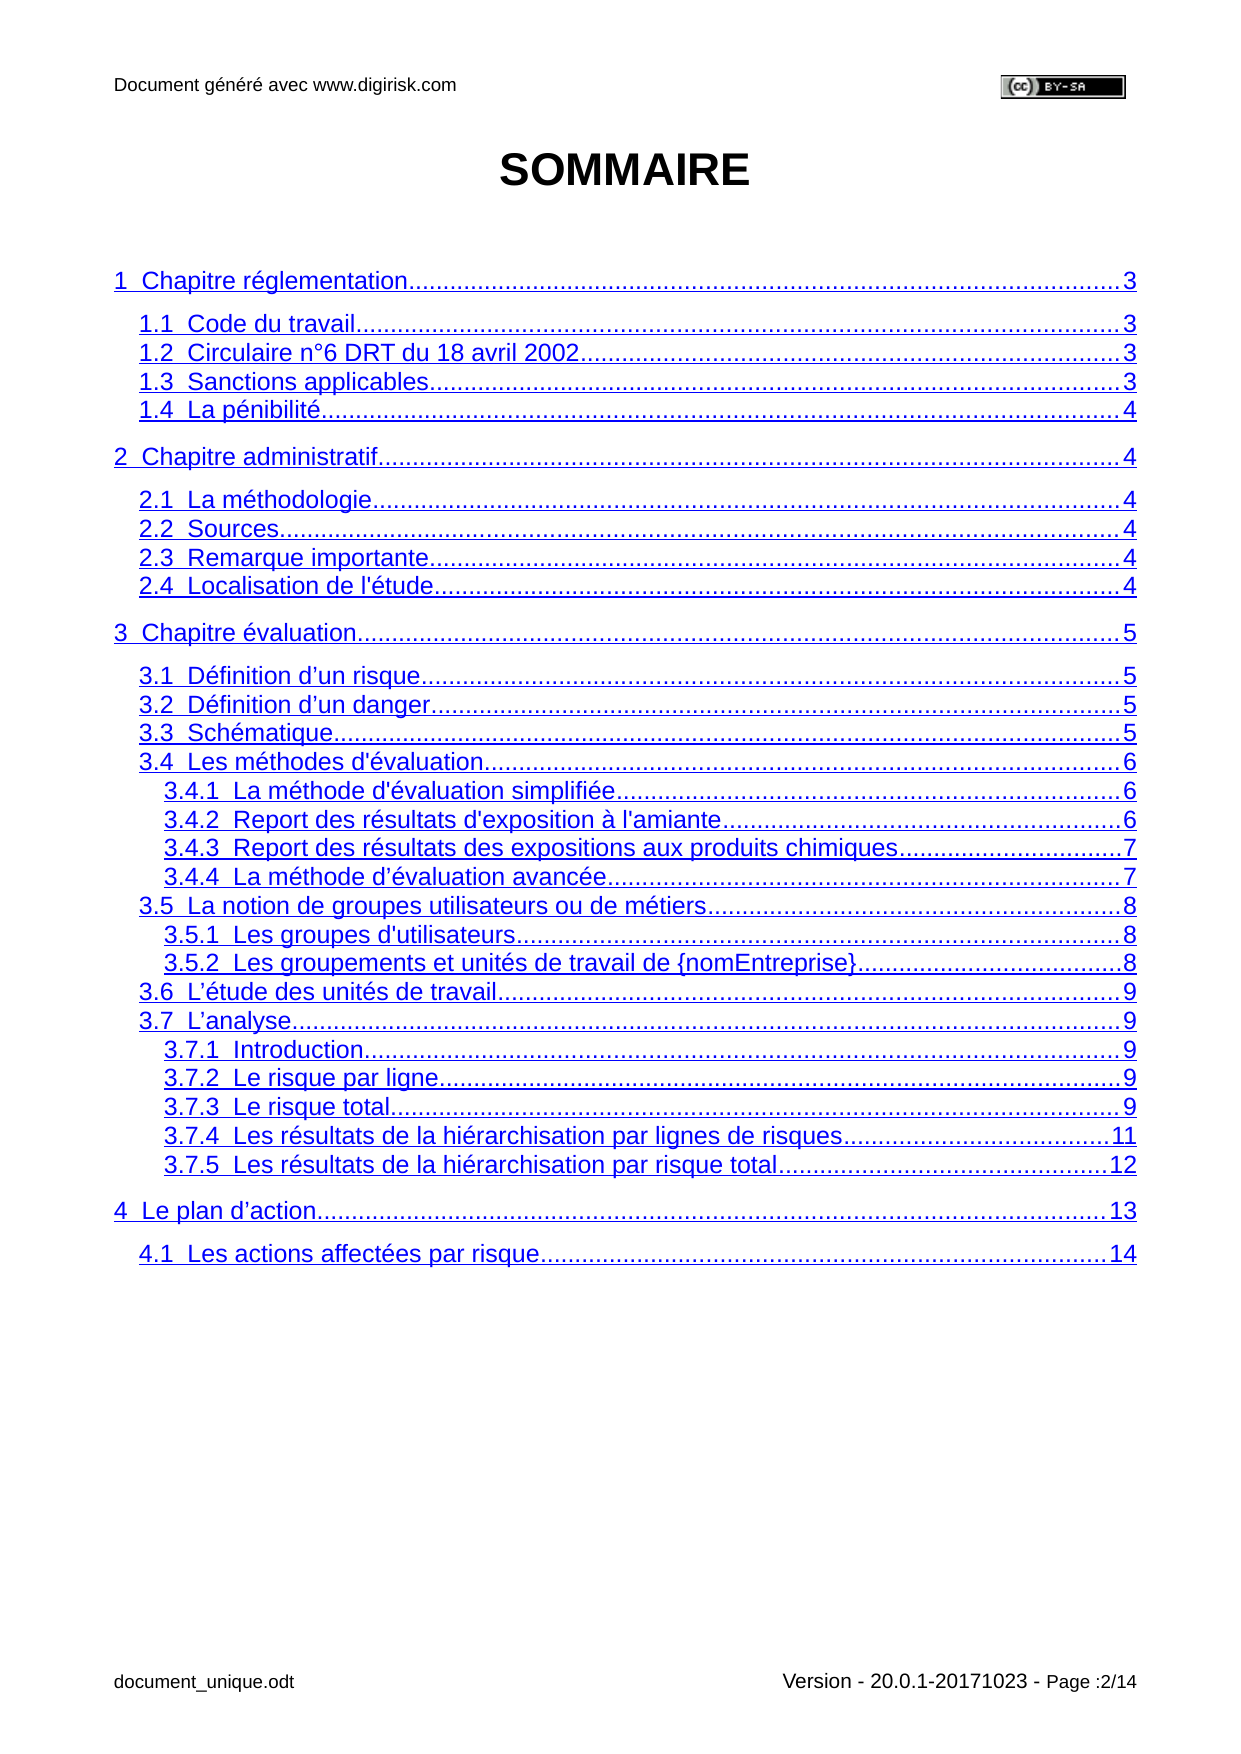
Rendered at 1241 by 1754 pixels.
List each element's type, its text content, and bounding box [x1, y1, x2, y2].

text 1.2 Circulaire n°6 DRT du 18 avril 2002 3 [139, 338, 1137, 363]
text 1 Chapitre réglementation 3 [114, 266, 1137, 291]
text 1.1 Code du travail 3 [139, 309, 1137, 334]
text 3.7.1 Introduction 9 [164, 1034, 1137, 1060]
text 4.1 Les actions affectées par risque 14 [139, 1239, 1137, 1264]
text 1.3 Sanctions applicables 3 [139, 367, 1137, 392]
text 3.5.1 Les groupes d'utilisateurs 8 [164, 919, 1137, 945]
text 3.4.1 La méthode d'évaluation simplifiée 6 [164, 776, 1137, 801]
text 3.4 Les méthodes d'évaluation 6 [139, 747, 1137, 772]
text 3.2 Définition d’un danger 5 [139, 689, 1137, 715]
text 3.5.2 Les groupements et unités de travail de {nomEntreprise} 8 [164, 948, 1137, 973]
text 1.4 La pénibilité 4 [139, 395, 1137, 420]
text 2.1 La méthodologie 4 [139, 485, 1137, 510]
text 3 Chapitre évaluation 5 [114, 618, 1137, 643]
text 2 Chapitre administratif 4 [114, 442, 1137, 467]
text 3.7.3 Le risque total 9 [164, 1092, 1137, 1117]
text 3.5 La notion de groupes utilisateurs ou de métiers 8 [139, 891, 1137, 916]
text 2.4 Localisation de l'étude 4 [139, 571, 1137, 596]
text 4 Le plan d’action 13 [114, 1196, 1137, 1221]
text 3.7.4 Les résultats de la hiérarchisation par lignes de risques 11 [164, 1121, 1137, 1146]
text 3.4.4 La méthode d’évaluation avancée 7 [164, 862, 1137, 887]
text SOMMAIRE [114, 143, 1137, 196]
text 3.6 L’étude des unités de travail 9 [139, 977, 1137, 1002]
text 2.2 Sources 4 [139, 514, 1137, 539]
text 3.4.3 Report des résultats des expositions aux produits chimiques 7 [164, 833, 1137, 858]
picture [1000, 75, 1126, 99]
text 2.3 Remarque importante 4 [139, 542, 1137, 568]
text 3.7.2 Le risque par ligne 9 [164, 1063, 1137, 1088]
text 3.1 Définition d’un risque 5 [139, 661, 1137, 686]
text 3.7 L’analyse 9 [139, 1006, 1137, 1031]
text 3.7.5 Les résultats de la hiérarchisation par risque total 12 [164, 1149, 1137, 1175]
text 3.3 Schématique 5 [139, 718, 1137, 743]
text 3.4.2 Report des résultats d'exposition à l'amiante 6 [164, 804, 1137, 830]
